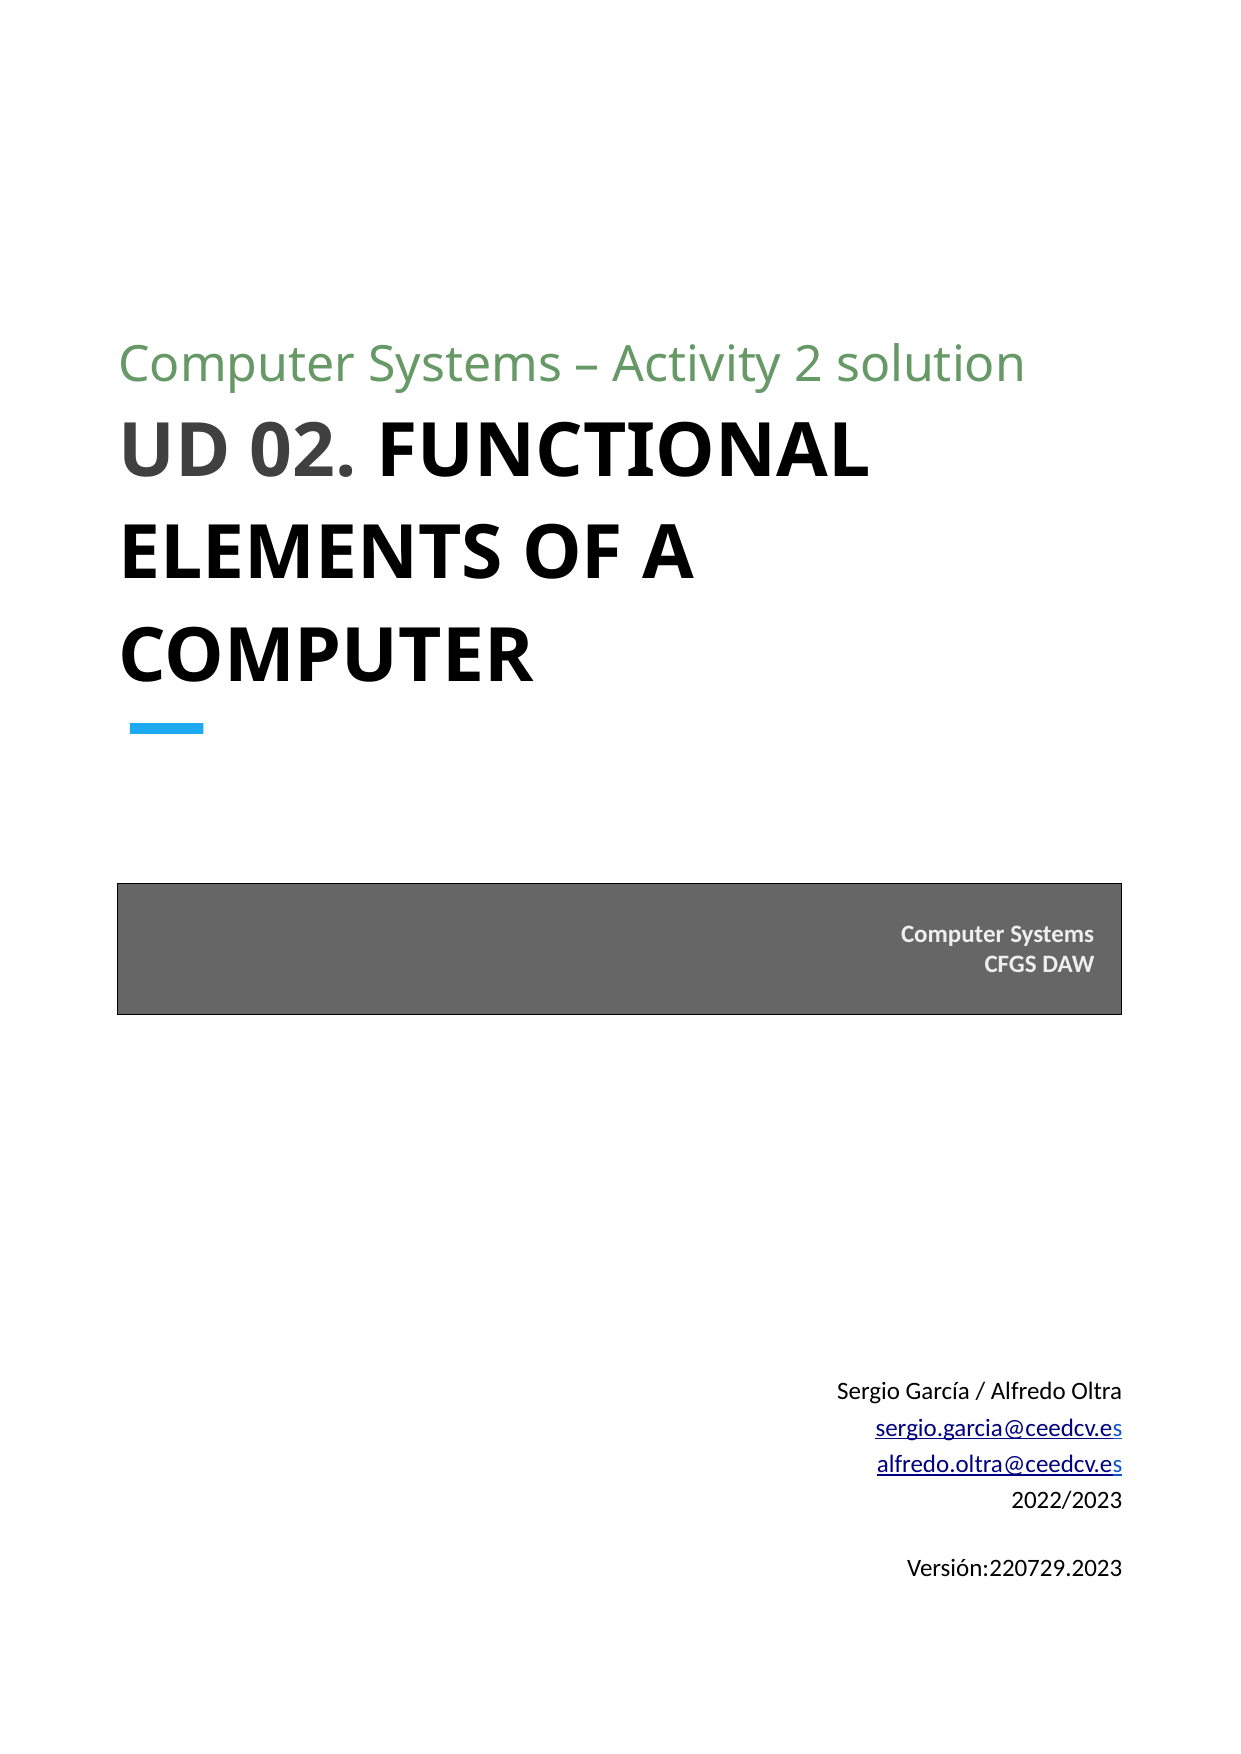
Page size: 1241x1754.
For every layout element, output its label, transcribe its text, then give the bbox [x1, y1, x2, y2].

text 2022/2023 [118, 1485, 1122, 1515]
text alfredo.oltra@ceedcv.es [231, 1448, 1122, 1479]
text Sergio García / Alfredo Oltra [231, 1375, 1122, 1406]
text sergio.garcia@ceedcv.es [231, 1412, 1122, 1442]
picture [129, 723, 204, 734]
text Versión:220729.2023 [118, 1521, 1122, 1582]
text CFGS DAW [121, 948, 1094, 979]
text Computer Systems – Activity 2 solution UD 02. Functional elements of a computer [118, 328, 1122, 703]
text Computer Systems [121, 918, 1094, 948]
